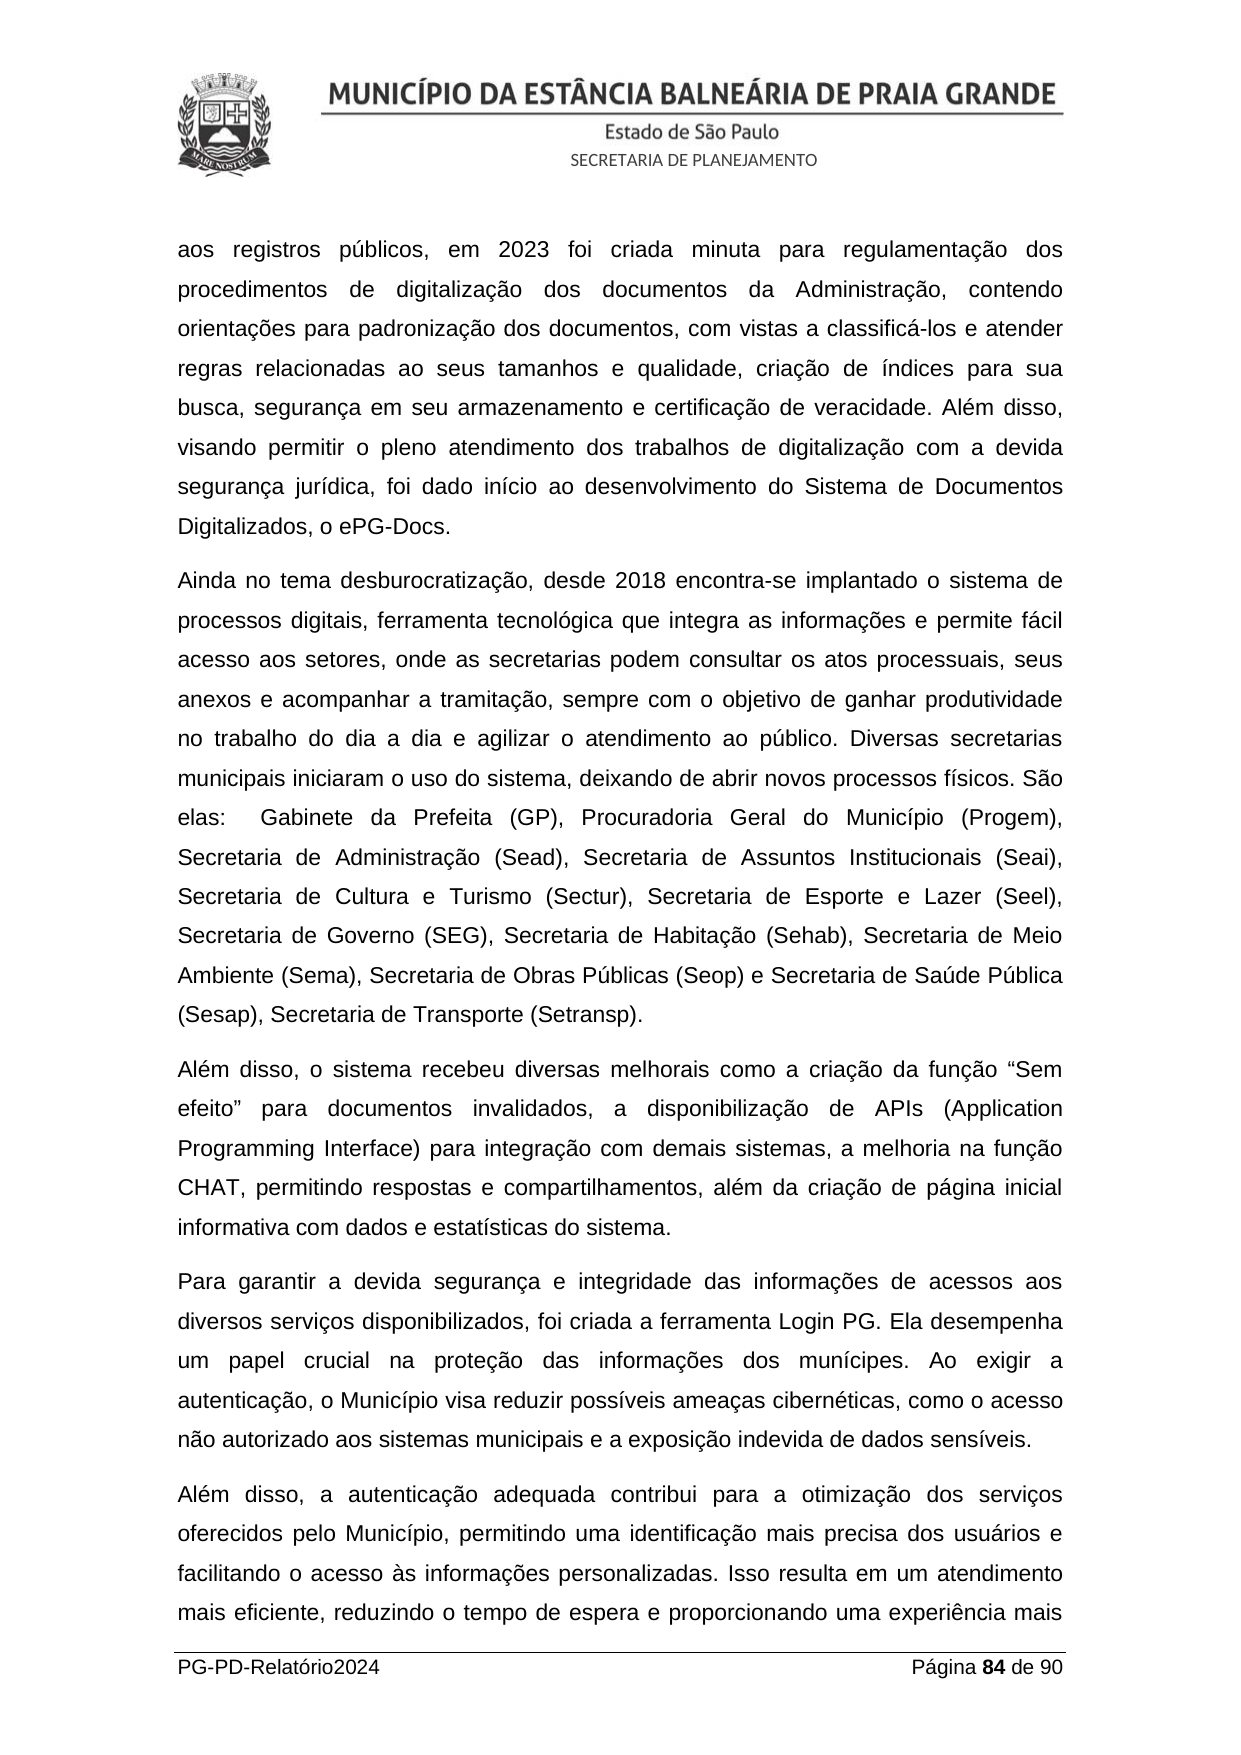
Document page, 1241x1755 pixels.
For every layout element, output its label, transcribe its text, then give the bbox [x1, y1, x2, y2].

text Além disso, a autenticação adequada contribui para a otimização dos serviços oferecidos pelo Município, permitindo uma identificação mais precisa dos usuários e facilitando o acesso às informações personalizadas. Isso resulta em um atendimento mais eficiente, reduzindo o tempo de espera e proporcionando uma experiência mais [177, 1481, 1063, 1625]
text aos registros públicos, em 2023 foi criada minuta para regulamentação dos procedimentos de digitalização dos documentos da Administração, contendo orientações para padronização dos documentos, com vistas a classificá-los e atender regras relacionadas ao seus tamanhos e qualidade, criação de índices para sua busca, segurança em seu armazenamento e certificação de veracidade. Além disso, visando permitir o pleno atendimento dos trabalhos de digitalização com a devida segurança jurídica, foi dado início ao desenvolvimento do Sistema de Documentos Digitalizados, o ePG-Docs. [177, 236, 1063, 539]
text Ainda no tema desburocratização, desde 2018 encontra-se implantado o sistema de processos digitais, ferramenta tecnológica que integra as informações e permite fácil acesso aos setores, onde as secretarias podem consultar os atos processuais, seus anexos e acompanhar a tramitação, sempre com o objetivo de ganhar produtividade no trabalho do dia a dia e agilizar o atendimento ao público. Diversas secretarias municipais iniciaram o uso do sistema, deixando de abrir novos processos físicos. São elas: Gabinete da Prefeita (GP), Procuradoria Geral do Município (Progem), Secretaria de Administração (Sead), Secretaria de Assuntos Institucionais (Seai), Secretaria de Cultura e Turismo (Sectur), Secretaria de Esporte e Lazer (Seel), Secretaria de Governo (SEG), Secretaria de Habitação (Sehab), Secretaria de Meio Ambiente (Sema), Secretaria de Obras Públicas (Seop) e Secretaria de Saúde Pública (Sesap), Secretaria de Transporte (Setransp). [177, 567, 1063, 1028]
text Para garantir a devida segurança e integridade das informações de acessos aos diversos serviços disponibilizados, foi criada a ferramenta Login PG. Ela desempenha um papel crucial na proteção das informações dos munícipes. Ao exigir a autenticação, o Município visa reduzir possíveis ameaças cibernéticas, como o acesso não autorizado aos sistemas municipais e a exposição indevida de dados sensíveis. [177, 1268, 1063, 1452]
text Além disso, o sistema recebeu diversas melhorais como a criação da função “Sem efeito” para documentos invalidados, a disponibilização de APIs (Application Programming Interface) para integração com demais sistemas, a melhoria na função CHAT, permitindo respostas e compartilhamentos, além da criação de página inicial informativa com dados e estatísticas do sistema. [177, 1056, 1063, 1240]
